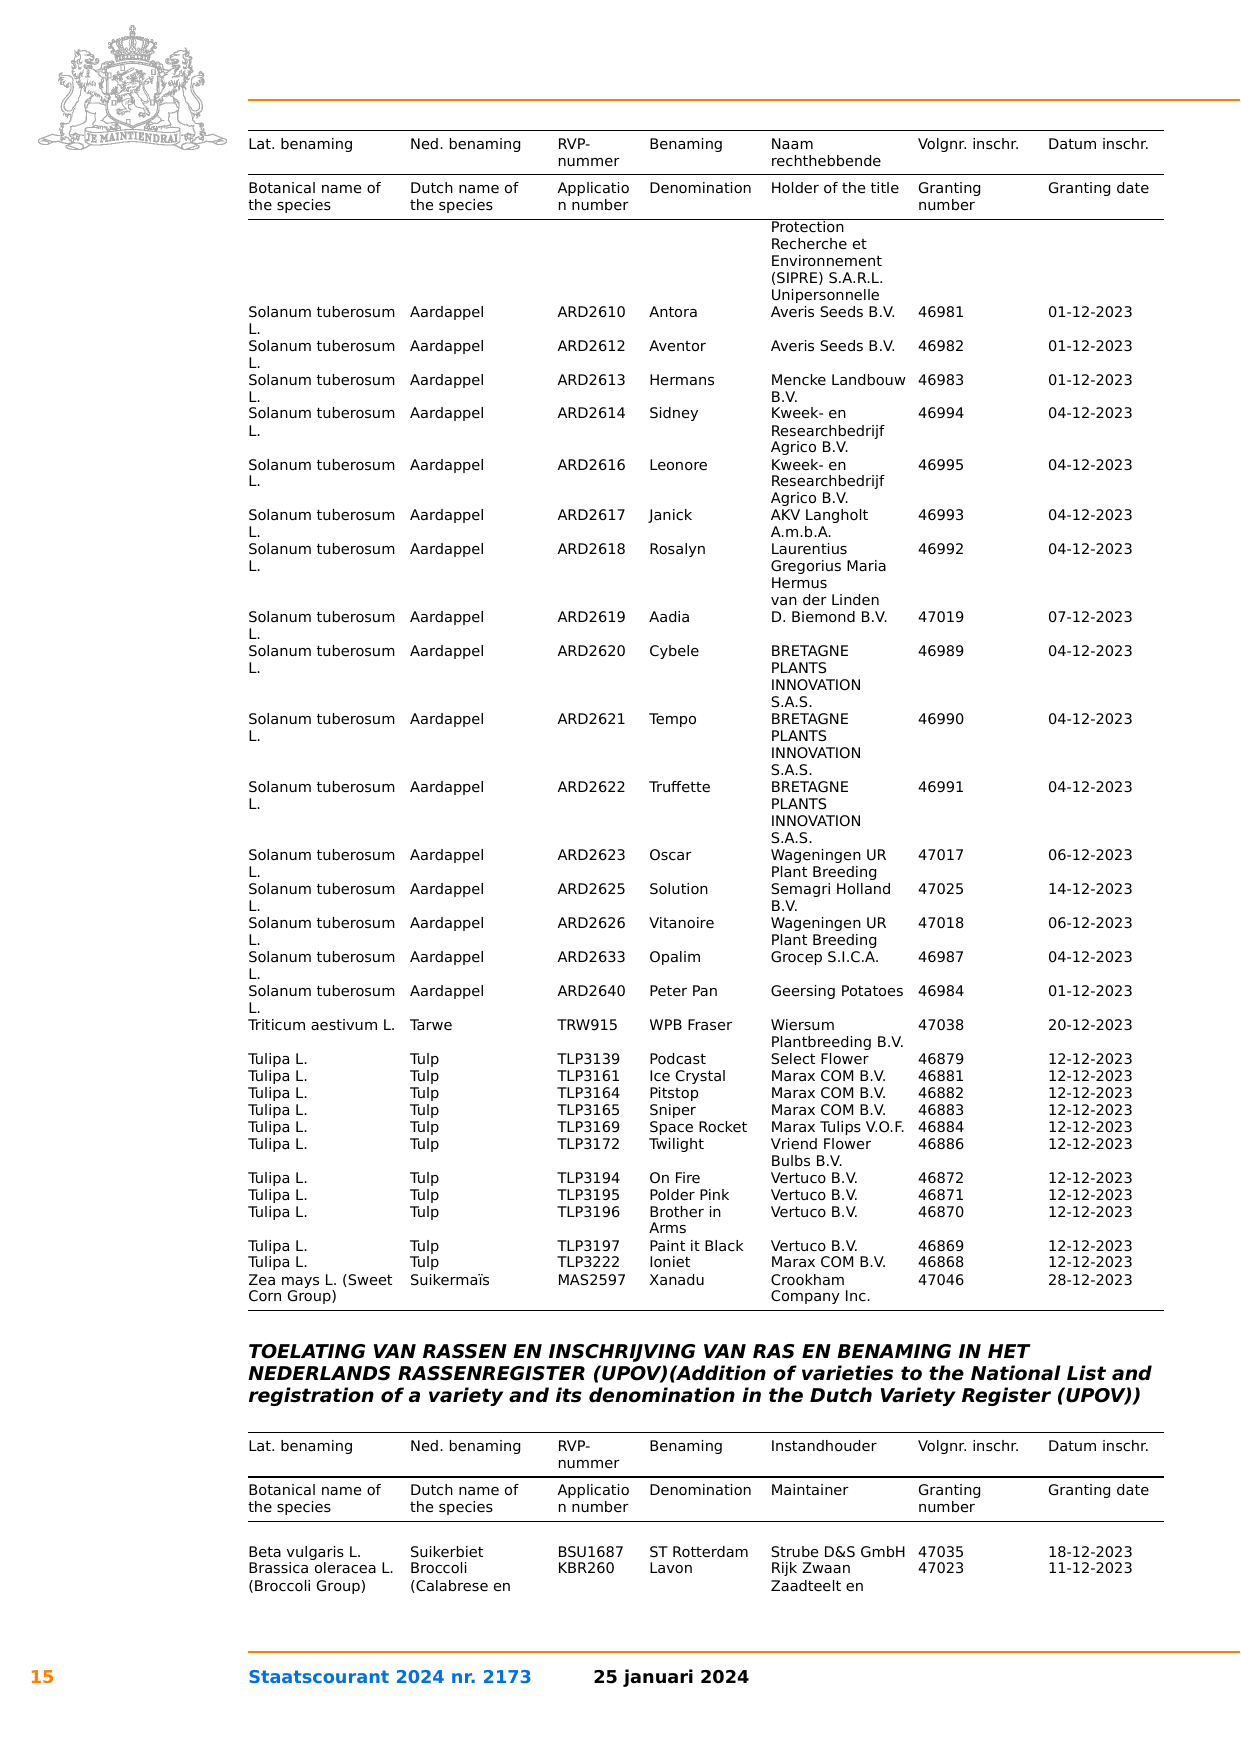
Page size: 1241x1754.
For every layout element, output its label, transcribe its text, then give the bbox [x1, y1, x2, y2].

table_cell 46987 [912, 949, 1042, 983]
table_header Benaming [643, 1433, 764, 1476]
table_cell 46872 [912, 1170, 1042, 1186]
table_cell Tulp [404, 1119, 551, 1136]
table_cell [1042, 220, 1163, 303]
table_cell Aardappel [404, 847, 551, 881]
table_cell ARD2640 [551, 983, 643, 1017]
table_cell [404, 1522, 551, 1543]
table_cell Oscar [643, 847, 764, 881]
table_cell Solanum tuberosum L. [248, 371, 404, 405]
table_cell TLP3222 [551, 1254, 643, 1271]
table_cell Peter Pan [643, 983, 764, 1017]
table_cell 46990 [912, 711, 1042, 779]
table_cell Marax Tulips V.O.F. [765, 1119, 912, 1136]
table_cell Granting number [912, 175, 1042, 219]
table_cell 04-12-2023 [1042, 711, 1163, 779]
table_cell TLP3196 [551, 1204, 643, 1237]
table_cell Tempo [643, 711, 764, 779]
table_cell TLP3139 [551, 1051, 643, 1068]
table_cell Vriend Flower Bulbs B.V. [765, 1136, 912, 1169]
table_cell 46882 [912, 1085, 1042, 1102]
table_cell Solanum tuberosum L. [248, 609, 404, 643]
table_cell 47017 [912, 847, 1042, 881]
table_cell 06-12-2023 [1042, 847, 1163, 881]
table_cell Solanum tuberosum L. [248, 711, 404, 779]
table_cell 46982 [912, 338, 1042, 371]
table_cell 12-12-2023 [1042, 1119, 1163, 1136]
table_cell 12-12-2023 [1042, 1170, 1163, 1186]
table_cell [912, 1522, 1042, 1543]
table_cell [643, 1522, 764, 1543]
table_cell TLP3194 [551, 1170, 643, 1186]
table_cell Tulipa L. [248, 1238, 404, 1254]
table_cell Marax COM B.V. [765, 1068, 912, 1084]
table_cell Tulp [404, 1254, 551, 1271]
table_cell Xanadu [643, 1271, 764, 1310]
table_cell [912, 220, 1042, 303]
table_cell ARD2622 [551, 779, 643, 847]
table_cell Tulp [404, 1051, 551, 1068]
table_header Volgnr. inschr. [912, 1433, 1042, 1476]
table_cell Holder of the title [765, 175, 912, 219]
table_cell Cybele [643, 643, 764, 711]
table_cell van der Linden [765, 592, 912, 609]
table_cell Ice Crystal [643, 1068, 764, 1084]
table_cell Tulp [404, 1170, 551, 1186]
table_cell TLP3164 [551, 1085, 643, 1102]
table_cell Aardappel [404, 304, 551, 337]
table_cell MAS2597 [551, 1271, 643, 1310]
table_cell Laurentius Gregorius Maria Hermus [765, 541, 912, 592]
table_cell Aardappel [404, 711, 551, 779]
table_cell Aardappel [404, 338, 551, 371]
table_header Ned. benaming [404, 1433, 551, 1476]
table_cell WPB Fraser [643, 1017, 764, 1051]
table_cell 47038 [912, 1017, 1042, 1051]
table_cell 04-12-2023 [1042, 405, 1163, 456]
table_cell Tulp [404, 1136, 551, 1169]
table_cell Solanum tuberosum L. [248, 456, 404, 507]
table_cell 14-12-2023 [1042, 881, 1163, 915]
table_cell 20-12-2023 [1042, 1017, 1163, 1051]
table_cell Aardappel [404, 456, 551, 507]
table_cell 18-12-2023 [1042, 1544, 1163, 1560]
table_cell Vertuco B.V. [765, 1204, 912, 1237]
table_cell 46869 [912, 1238, 1042, 1254]
table_cell Protection Recherche et Environnement (SIPRE) S.A.R.L. Unipersonnelle [765, 220, 912, 303]
table_cell ARD2617 [551, 507, 643, 541]
table_header RVP-nummer [551, 1433, 643, 1476]
table_cell Suikerbiet [404, 1544, 551, 1560]
table_cell Averis Seeds B.V. [765, 338, 912, 371]
table_cell 46995 [912, 456, 1042, 507]
table_cell 12-12-2023 [1042, 1102, 1163, 1118]
table_cell ST Rotterdam [643, 1544, 764, 1560]
table_cell [643, 220, 764, 303]
table_cell 46871 [912, 1186, 1042, 1203]
table_cell 46886 [912, 1136, 1042, 1169]
table_cell Denomination [643, 1478, 764, 1521]
table_cell ARD2625 [551, 881, 643, 915]
table_cell Rosalyn [643, 541, 764, 592]
table_cell Vertuco B.V. [765, 1238, 912, 1254]
table_cell Solanum tuberosum L. [248, 507, 404, 541]
table_cell Antora [643, 304, 764, 337]
table_cell 47035 [912, 1544, 1042, 1560]
table_cell Marax COM B.V. [765, 1085, 912, 1102]
table_cell ARD2614 [551, 405, 643, 456]
table_cell Aadia [643, 609, 764, 643]
table_cell 12-12-2023 [1042, 1068, 1163, 1084]
table_cell ARD2619 [551, 609, 643, 643]
table_cell Botanical name of the species [248, 1478, 404, 1521]
table_cell Aardappel [404, 881, 551, 915]
table_cell Solanum tuberosum L. [248, 779, 404, 847]
table_cell Brother in Arms [643, 1204, 764, 1237]
table_cell Solution [643, 881, 764, 915]
table_cell [248, 220, 404, 303]
table_cell Podcast [643, 1051, 764, 1068]
table_cell Tulipa L. [248, 1170, 404, 1186]
table_cell 12-12-2023 [1042, 1136, 1163, 1169]
table_cell Lavon [643, 1560, 764, 1594]
table_cell Vertuco B.V. [765, 1186, 912, 1203]
table_cell Tulp [404, 1085, 551, 1102]
table_cell Solanum tuberosum L. [248, 847, 404, 881]
table_cell Tulp [404, 1204, 551, 1237]
table_cell Opalim [643, 949, 764, 983]
table_cell Dutch name of the species [404, 175, 551, 219]
table_cell 46992 [912, 541, 1042, 592]
table_header Benaming [643, 131, 764, 174]
table_cell Paint it Black [643, 1238, 764, 1254]
table_cell 46881 [912, 1068, 1042, 1084]
table_cell Geersing Potatoes [765, 983, 912, 1017]
table_cell ARD2620 [551, 643, 643, 711]
table_cell ARD2626 [551, 915, 643, 949]
table_cell Semagri Holland B.V. [765, 881, 912, 915]
table_cell Grocep S.I.C.A. [765, 949, 912, 983]
table_cell Hermans [643, 371, 764, 405]
table_cell 04-12-2023 [1042, 949, 1163, 983]
table_cell 12-12-2023 [1042, 1051, 1163, 1068]
table_cell ARD2613 [551, 371, 643, 405]
table_cell 12-12-2023 [1042, 1254, 1163, 1271]
table_cell 46868 [912, 1254, 1042, 1271]
table_header Ned. benaming [404, 131, 551, 174]
table_cell 46993 [912, 507, 1042, 541]
table_cell 47046 [912, 1271, 1042, 1310]
table_cell Select Flower [765, 1051, 912, 1068]
table_cell Aardappel [404, 507, 551, 541]
table_cell Tulipa L. [248, 1136, 404, 1169]
table_cell Aardappel [404, 983, 551, 1017]
table_cell 47023 [912, 1560, 1042, 1594]
table_cell [551, 220, 643, 303]
table_header Instandhouder [765, 1433, 912, 1476]
table_cell Wageningen UR Plant Breeding [765, 915, 912, 949]
table_cell Marax COM B.V. [765, 1102, 912, 1118]
table_cell 12-12-2023 [1042, 1085, 1163, 1102]
table_cell Kweek- en Researchbedrijf Agrico B.V. [765, 405, 912, 456]
table_cell 04-12-2023 [1042, 507, 1163, 541]
table_cell Ioniet [643, 1254, 764, 1271]
table_cell 04-12-2023 [1042, 541, 1163, 592]
table_cell Solanum tuberosum L. [248, 915, 404, 949]
table_cell Tulipa L. [248, 1085, 404, 1102]
table_cell Tulipa L. [248, 1102, 404, 1118]
table_cell 28-12-2023 [1042, 1271, 1163, 1310]
table_cell Granting date [1042, 175, 1163, 219]
table_cell Vitanoire [643, 915, 764, 949]
table_cell Twilight [643, 1136, 764, 1169]
table_cell Tulp [404, 1186, 551, 1203]
table_cell TLP3161 [551, 1068, 643, 1084]
table_cell Aardappel [404, 371, 551, 405]
table_cell 46879 [912, 1051, 1042, 1068]
table_cell 46981 [912, 304, 1042, 337]
table_cell 46883 [912, 1102, 1042, 1118]
table_cell Tulp [404, 1102, 551, 1118]
table_cell ARD2633 [551, 949, 643, 983]
table_cell Application number [551, 1478, 643, 1521]
table_cell On Fire [643, 1170, 764, 1186]
table_cell Tulp [404, 1068, 551, 1084]
table_cell 47019 [912, 609, 1042, 643]
table_cell Tulipa L. [248, 1068, 404, 1084]
table_cell ARD2616 [551, 456, 643, 507]
table_cell Tulipa L. [248, 1119, 404, 1136]
table_cell ARD2610 [551, 304, 643, 337]
table_cell Strube D&S GmbH [765, 1544, 912, 1560]
table_cell Solanum tuberosum L. [248, 541, 404, 592]
table_cell AKV Langholt A.m.b.A. [765, 507, 912, 541]
table_cell 47018 [912, 915, 1042, 949]
table_cell Dutch name of the species [404, 1478, 551, 1521]
table_cell [404, 592, 551, 609]
picture [38, 25, 227, 150]
table_cell 04-12-2023 [1042, 643, 1163, 711]
table_cell 01-12-2023 [1042, 338, 1163, 371]
table_cell Solanum tuberosum L. [248, 983, 404, 1017]
table_cell Aardappel [404, 541, 551, 592]
table_cell Vertuco B.V. [765, 1170, 912, 1186]
table_cell Rijk Zwaan Zaadteelt en [765, 1560, 912, 1594]
table_cell TLP3165 [551, 1102, 643, 1118]
table_cell TLP3169 [551, 1119, 643, 1136]
table_cell Space Rocket [643, 1119, 764, 1136]
table_cell ARD2612 [551, 338, 643, 371]
table_cell Aardappel [404, 915, 551, 949]
table_cell 01-12-2023 [1042, 371, 1163, 405]
table_cell BRETAGNE PLANTS INNOVATION S.A.S. [765, 779, 912, 847]
table_cell Maintainer [765, 1478, 912, 1521]
table_cell TRW915 [551, 1017, 643, 1051]
table_cell 46983 [912, 371, 1042, 405]
table_cell Kweek- en Researchbedrijf Agrico B.V. [765, 456, 912, 507]
table_cell Tulp [404, 1238, 551, 1254]
table_cell [912, 592, 1042, 609]
table_cell Wageningen UR Plant Breeding [765, 847, 912, 881]
table_cell 07-12-2023 [1042, 609, 1163, 643]
table_cell 46870 [912, 1204, 1042, 1237]
table_header Lat. benaming [248, 1433, 404, 1476]
table_cell Tulipa L. [248, 1254, 404, 1271]
table_cell Tulipa L. [248, 1186, 404, 1203]
table_cell Zea mays L. (Sweet Corn Group) [248, 1271, 404, 1310]
table_cell [248, 1522, 404, 1543]
table_cell 01-12-2023 [1042, 304, 1163, 337]
table_cell Granting number [912, 1478, 1042, 1521]
table_cell Crookham Company Inc. [765, 1271, 912, 1310]
table_cell 04-12-2023 [1042, 456, 1163, 507]
table_cell Application number [551, 175, 643, 219]
table_cell Pitstop [643, 1085, 764, 1102]
table_cell Mencke Landbouw B.V. [765, 371, 912, 405]
table_cell Aardappel [404, 779, 551, 847]
table_cell 47025 [912, 881, 1042, 915]
table_cell Solanum tuberosum L. [248, 338, 404, 371]
table_cell Solanum tuberosum L. [248, 304, 404, 337]
table_cell Solanum tuberosum L. [248, 881, 404, 915]
table_cell 04-12-2023 [1042, 779, 1163, 847]
table_cell Janick [643, 507, 764, 541]
table_header Naam rechthebbende [765, 131, 912, 174]
table_cell 11-12-2023 [1042, 1560, 1163, 1594]
table_cell 06-12-2023 [1042, 915, 1163, 949]
subtitle TOELATING VAN RASSEN EN INSCHRIJVING VAN RAS EN BENAMING IN HET NEDERLANDS RASSENREGISTER (UPOV)(Addition of varieties to the National List and registration of a variety and its denomination in the Dutch Variety Register (UPOV)) [248, 1341, 1163, 1407]
table_cell [765, 1522, 912, 1543]
table_cell Polder Pink [643, 1186, 764, 1203]
table_cell 46984 [912, 983, 1042, 1017]
table_cell 12-12-2023 [1042, 1204, 1163, 1237]
table_cell Tulipa L. [248, 1204, 404, 1237]
table_cell KBR260 [551, 1560, 643, 1594]
table_cell ARD2618 [551, 541, 643, 592]
table_cell Triticum aestivum L. [248, 1017, 404, 1051]
table_cell 46994 [912, 405, 1042, 456]
table_cell Tarwe [404, 1017, 551, 1051]
table_cell 46989 [912, 643, 1042, 711]
table_cell Wiersum Plantbreeding B.V. [765, 1017, 912, 1051]
table_cell Truffette [643, 779, 764, 847]
table_cell Sidney [643, 405, 764, 456]
table_cell Denomination [643, 175, 764, 219]
table_cell [248, 592, 404, 609]
table_cell BRETAGNE PLANTS INNOVATION S.A.S. [765, 643, 912, 711]
table_cell [404, 220, 551, 303]
table_cell ARD2623 [551, 847, 643, 881]
table_cell TLP3197 [551, 1238, 643, 1254]
table_cell [643, 592, 764, 609]
table_cell Broccoli (Calabrese en [404, 1560, 551, 1594]
table_cell [1042, 1522, 1163, 1543]
table_header Lat. benaming [248, 131, 404, 174]
table_cell Leonore [643, 456, 764, 507]
table_cell Averis Seeds B.V. [765, 304, 912, 337]
table_cell 46884 [912, 1119, 1042, 1136]
table_cell Suikermaïs [404, 1271, 551, 1310]
table_cell Botanical name of the species [248, 175, 404, 219]
table_cell D. Biemond B.V. [765, 609, 912, 643]
table_cell ARD2621 [551, 711, 643, 779]
table_cell Brassica oleracea L. (Broccoli Group) [248, 1560, 404, 1594]
table_cell 46991 [912, 779, 1042, 847]
table_cell BSU1687 [551, 1544, 643, 1560]
table_cell Sniper [643, 1102, 764, 1118]
table_cell Marax COM B.V. [765, 1254, 912, 1271]
table_cell Solanum tuberosum L. [248, 405, 404, 456]
table_header Datum inschr. [1042, 1433, 1163, 1476]
table_header Datum inschr. [1042, 131, 1163, 174]
table_cell 12-12-2023 [1042, 1238, 1163, 1254]
table_cell Beta vulgaris L. [248, 1544, 404, 1560]
table_header RVP-nummer [551, 131, 643, 174]
table_cell 12-12-2023 [1042, 1186, 1163, 1203]
table_cell Tulipa L. [248, 1051, 404, 1068]
table_header Volgnr. inschr. [912, 131, 1042, 174]
table_cell BRETAGNE PLANTS INNOVATION S.A.S. [765, 711, 912, 779]
table_cell [551, 1522, 643, 1543]
table_cell [1042, 592, 1163, 609]
table_cell Aventor [643, 338, 764, 371]
table_cell Aardappel [404, 405, 551, 456]
table_cell Solanum tuberosum L. [248, 949, 404, 983]
table_cell TLP3172 [551, 1136, 643, 1169]
table_cell Granting date [1042, 1478, 1163, 1521]
table_cell Aardappel [404, 949, 551, 983]
table_cell Aardappel [404, 609, 551, 643]
table_cell [551, 592, 643, 609]
table_cell Solanum tuberosum L. [248, 643, 404, 711]
table_cell Aardappel [404, 643, 551, 711]
table_cell 01-12-2023 [1042, 983, 1163, 1017]
table_cell TLP3195 [551, 1186, 643, 1203]
